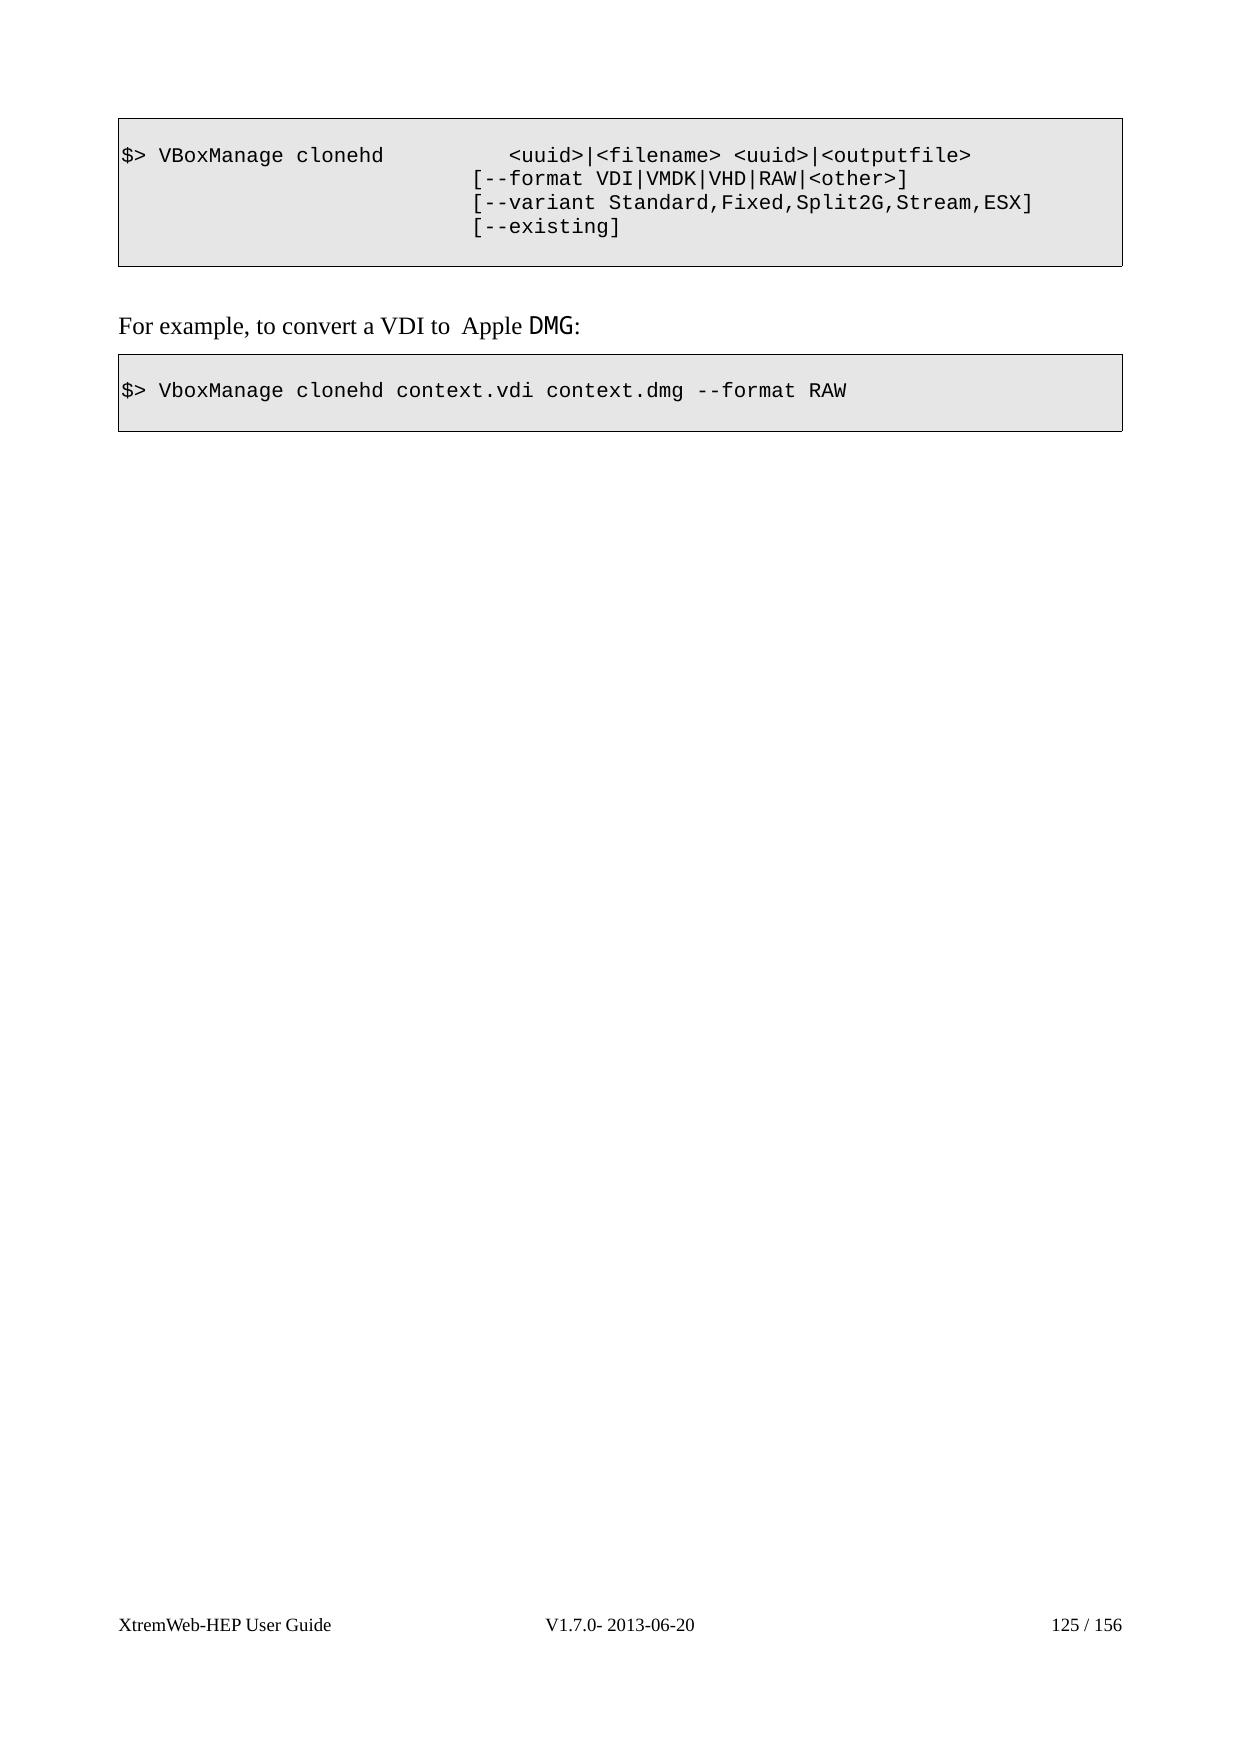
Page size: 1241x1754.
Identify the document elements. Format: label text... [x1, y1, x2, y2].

text For example, to convert a VDI to Apple DMG: [118, 307, 1122, 341]
text [--format VDI|VMDK|VHD|RAW|<other>] [119, 165, 1122, 189]
text [--variant Standard,Fixed,Split2G,Stream,ESX] [119, 189, 1122, 213]
text $> VBoxManage clonehd <uuid>|<filename> <uuid>|<outputfile> [119, 142, 1122, 165]
text $> VboxManage clonehd context.vdi context.dmg --format RAW [119, 377, 1122, 401]
text [--existing] [119, 213, 1122, 236]
